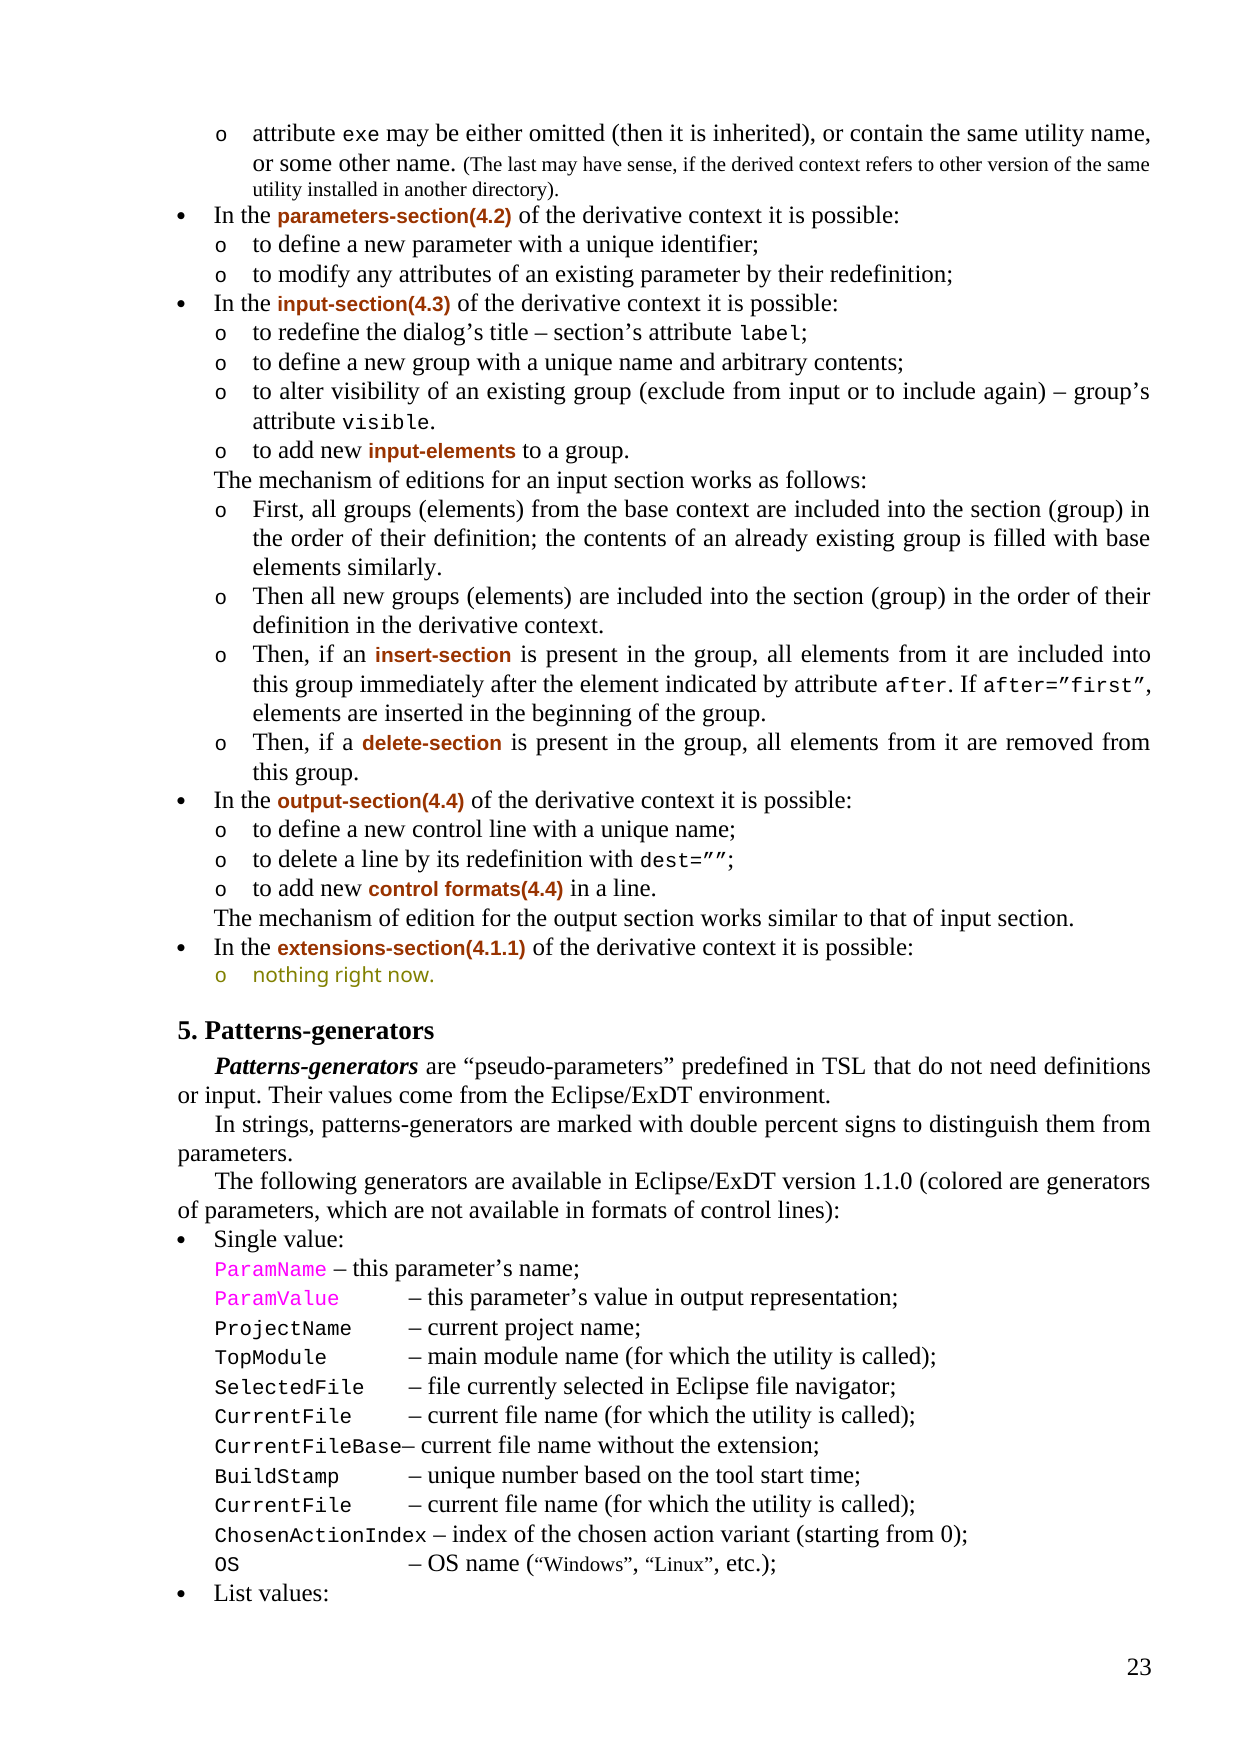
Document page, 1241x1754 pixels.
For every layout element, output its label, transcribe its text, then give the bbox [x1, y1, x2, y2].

list In the parameters-section(4.2) of the derivative context it is possible: [177, 201, 1152, 229]
text CurrentFile – current file name (for which the utility is called); [177, 1401, 1152, 1430]
list to add new control formats(4.4) in a line. [214, 873, 1152, 903]
list In the extensions-section(4.1.1) of the derivative context it is possible: [177, 932, 1152, 961]
text OS – OS name (“Windows”, “Linux”, etc.); [177, 1548, 1152, 1578]
list First, all groups (elements) from the base context are included into the section (group) in the order of their definition; the contents of an already existing group is filled with base elements similarly. [214, 494, 1152, 581]
text In strings, patterns-generators are marked with double percent signs to distinguish them from parameters. [177, 1109, 1152, 1166]
text TopModule – main module name (for which the utility is called); [177, 1341, 1152, 1371]
list Then, if an insert-section is present in the group, all elements from it are included into this group immediately after the element indicated by attribute after. If after=”first”, elements are inserted in the beginning of the group. [214, 639, 1152, 727]
list to define a new group with a unique name and arbitrary contents; [214, 347, 1152, 376]
list attribute exe may be either omitted (then it is inherited), or contain the same utility name, or some other name. (The last may have sense, if the derived context refers to other version of the same utility installed in another directory). [215, 118, 1152, 201]
text BuildStamp – unique number based on the tool start time; [177, 1460, 1152, 1489]
list to add new input-elements to a group. [214, 436, 1152, 465]
text SelectedFile – file currently selected in Eclipse file navigator; [177, 1371, 1152, 1401]
list List values: [177, 1578, 1152, 1607]
list In the output-section(4.4) of the derivative context it is possible: [177, 786, 1152, 814]
text The mechanism of edition for the output section works similar to that of input section. [213, 903, 1152, 932]
text The mechanism of editions for an input section works as follows: [213, 465, 1152, 494]
list In the input-section(4.3) of the derivative context it is possible: [177, 288, 1152, 317]
text CurrentFileBase– current file name without the extension; [177, 1430, 1152, 1460]
text ChosenActionIndex – index of the chosen action variant (starting from 0); [177, 1519, 1152, 1548]
subtitle 5. Patterns-generators [177, 1014, 1152, 1045]
list Single value: [177, 1224, 1152, 1253]
list to define a new parameter with a unique identifier; [214, 229, 1152, 259]
list to delete a line by its redefinition with dest=””; [214, 844, 1152, 873]
list Then, if a delete-section is present in the group, all elements from it are removed from this group. [214, 727, 1152, 786]
list to redefine the dialog’s title – section’s attribute label; [214, 317, 1152, 347]
text The following generators are available in Eclipse/ExDT version 1.1.0 (colored are generators of parameters, which are not available in formats of control lines): [177, 1166, 1152, 1224]
list to modify any attributes of an existing parameter by their redefinition; [214, 259, 1152, 288]
list nothing right now. [214, 961, 1152, 989]
text ParamValue – this parameter’s value in output representation; [177, 1282, 1152, 1312]
list to alter visibility of an existing group (exclude from input or to include again) – group’s attribute visible. [214, 376, 1152, 436]
list Then all new groups (elements) are included into the section (group) in the order of their definition in the derivative context. [214, 581, 1152, 639]
text CurrentFile – current file name (for which the utility is called); [177, 1489, 1152, 1519]
list to define a new control line with a unique name; [214, 814, 1152, 844]
text ParamName – this parameter’s name; [177, 1253, 1152, 1282]
text Patterns-generators are “pseudo-parameters” predefined in TSL that do not need definitions or input. Their values come from the Eclipse/ExDT environment. [177, 1051, 1152, 1109]
text ProjectName – current project name; [177, 1312, 1152, 1341]
